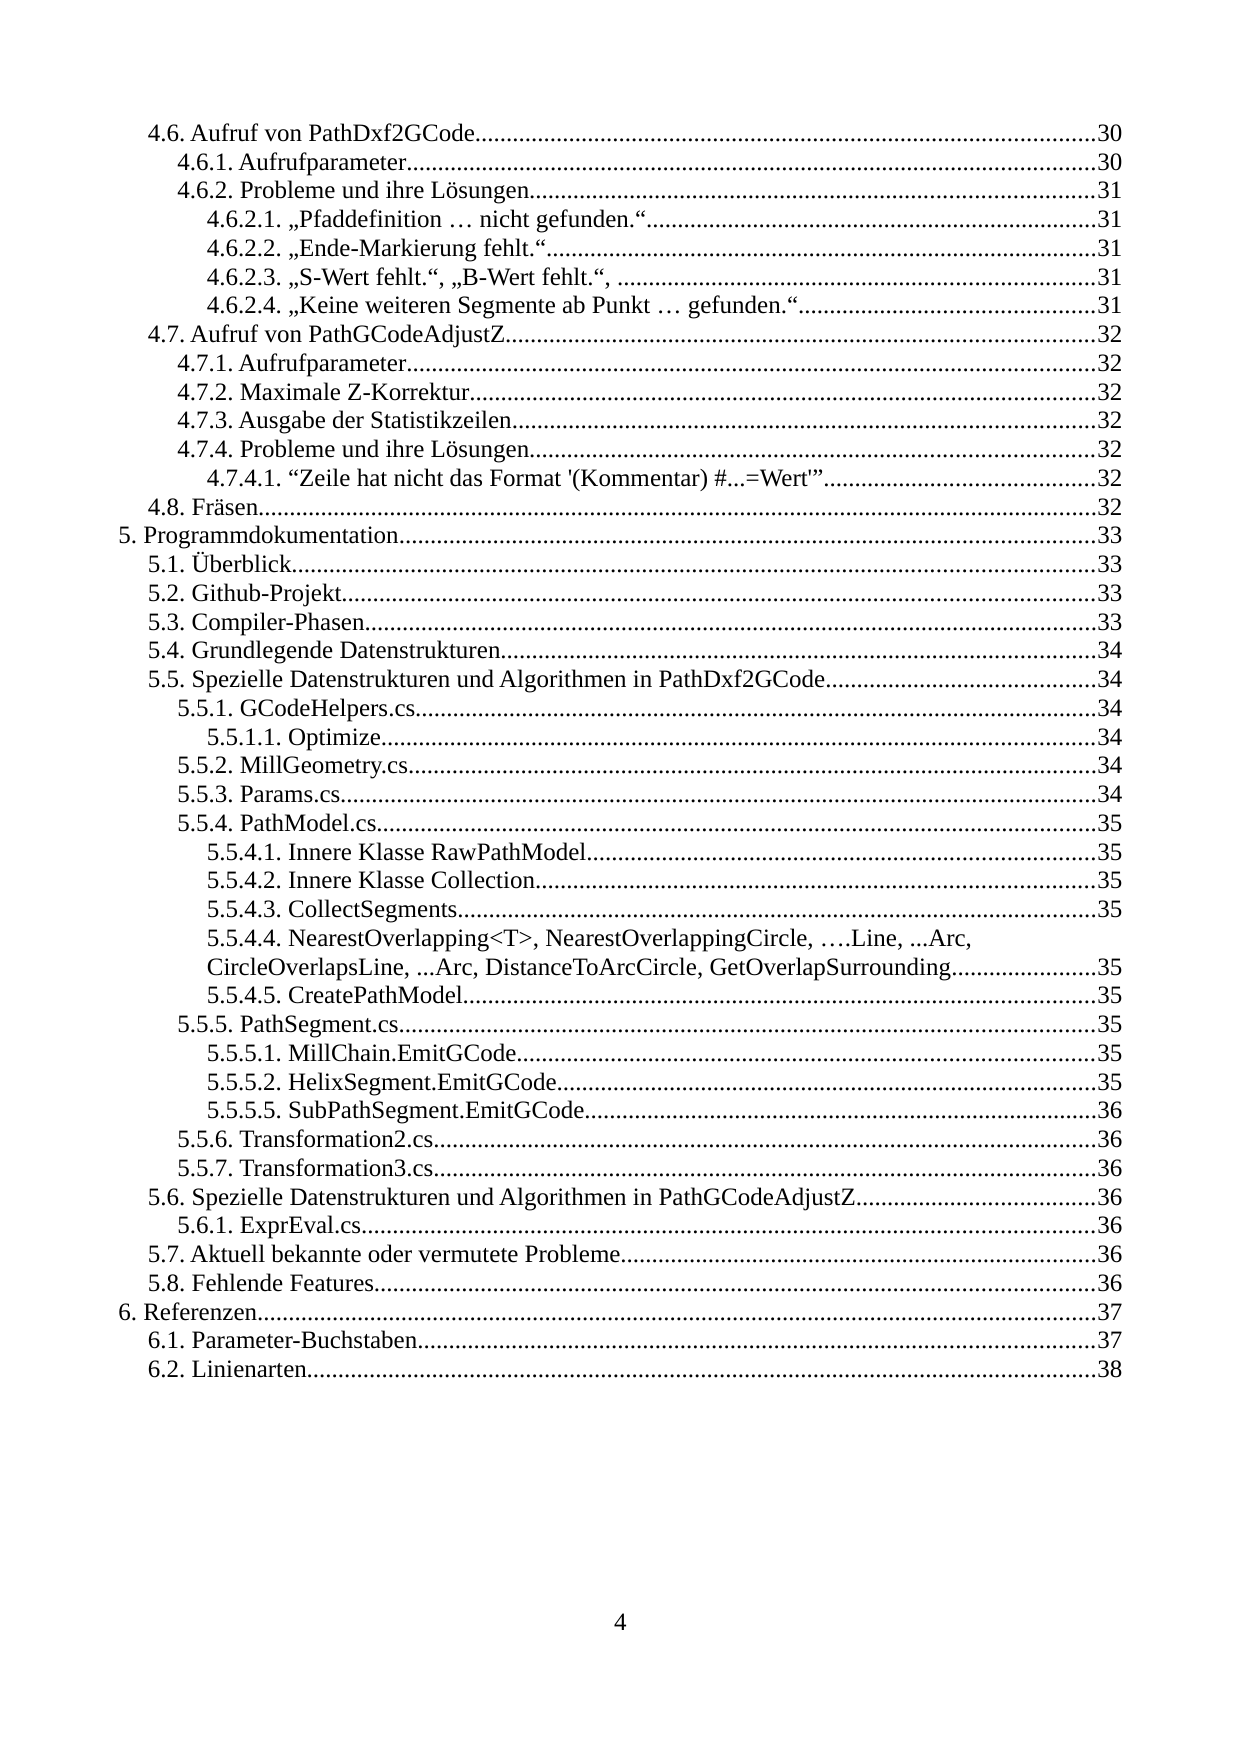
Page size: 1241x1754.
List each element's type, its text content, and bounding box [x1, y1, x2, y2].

text 4.7.4.1. “Zeile hat nicht das Format '(Kommentar) #...=Wert'” 32 [207, 463, 1122, 492]
text 4.6.2.3. „S-Wert fehlt.“, „B-Wert fehlt.“, ... 31 [207, 262, 1122, 291]
text 5.5.4.5. CreatePathModel 35 [207, 981, 1122, 1009]
text 4.6.2. Probleme und ihre Lösungen 31 [177, 176, 1122, 204]
text 6. Referenzen 37 [118, 1297, 1122, 1326]
text 5.5.2. MillGeometry.cs 34 [177, 751, 1122, 779]
text 4.6. Aufruf von PathDxf2GCode 30 [148, 118, 1122, 147]
text 5.5.6. Transformation2.cs 36 [177, 1124, 1122, 1153]
text 5.4. Grundlegende Datenstrukturen 34 [148, 636, 1122, 664]
text 5.5.4.3. CollectSegments 35 [207, 894, 1122, 923]
text 5.7. Aktuell bekannte oder vermutete Probleme 36 [148, 1239, 1122, 1268]
text 4.8. Fräsen 32 [148, 492, 1122, 521]
text 5.5.5. PathSegment.cs 35 [177, 1009, 1122, 1038]
text 5.3. Compiler-Phasen 33 [148, 607, 1122, 636]
text 5.5.4.2. Innere Klasse Collection 35 [207, 866, 1122, 894]
text 5.1. Überblick 33 [148, 549, 1122, 578]
text 5.5.4. PathModel.cs 35 [177, 808, 1122, 837]
text 5.8. Fehlende Features 36 [148, 1268, 1122, 1297]
text 5.5.5.5. SubPathSegment.EmitGCode 36 [207, 1096, 1122, 1124]
text 5.5.7. Transformation3.cs 36 [177, 1153, 1122, 1182]
text 4.7.4. Probleme und ihre Lösungen 32 [177, 434, 1122, 463]
text 5.5.5.1. MillChain.EmitGCode 35 [207, 1038, 1122, 1067]
text 5.2. Github-Projekt 33 [148, 578, 1122, 607]
text 5.6. Spezielle Datenstrukturen und Algorithmen in PathGCodeAdjustZ 36 [148, 1182, 1122, 1211]
text 5.5.3. Params.cs 34 [177, 779, 1122, 808]
text 5.5.1.1. Optimize 34 [207, 722, 1122, 751]
text 4.6.1. Aufrufparameter 30 [177, 147, 1122, 176]
text 5.5.1. GCodeHelpers.cs 34 [177, 693, 1122, 722]
text 4.6.2.4. „Keine weiteren Segmente ab Punkt … gefunden.“ 31 [207, 291, 1122, 319]
text 4.7.1. Aufrufparameter 32 [177, 348, 1122, 377]
text 5.5.4.1. Innere Klasse RawPathModel 35 [207, 837, 1122, 866]
text 5.5.4.4. NearestOverlapping<T>, NearestOverlappingCircle, ….Line, ...Arc, CircleOverlapsLine, ...Arc, DistanceToArcCircle, GetOverlapSurrounding 35 [207, 923, 1122, 981]
text 4.7. Aufruf von PathGCodeAdjustZ 32 [148, 319, 1122, 348]
text 5.6.1. ExprEval.cs 36 [177, 1211, 1122, 1239]
text 6.2. Linienarten 38 [148, 1354, 1122, 1383]
text 5. Programmdokumentation 33 [118, 521, 1122, 549]
text 5.5. Spezielle Datenstrukturen und Algorithmen in PathDxf2GCode 34 [148, 664, 1122, 693]
text 4.6.2.2. „Ende-Markierung fehlt.“ 31 [207, 233, 1122, 262]
text 4.7.2. Maximale Z-Korrektur 32 [177, 377, 1122, 406]
text 5.5.5.2. HelixSegment.EmitGCode 35 [207, 1067, 1122, 1096]
text 4.6.2.1. „Pfaddefinition … nicht gefunden.“ 31 [207, 204, 1122, 233]
text 4.7.3. Ausgabe der Statistikzeilen 32 [177, 406, 1122, 434]
text 6.1. Parameter-Buchstaben 37 [148, 1326, 1122, 1354]
